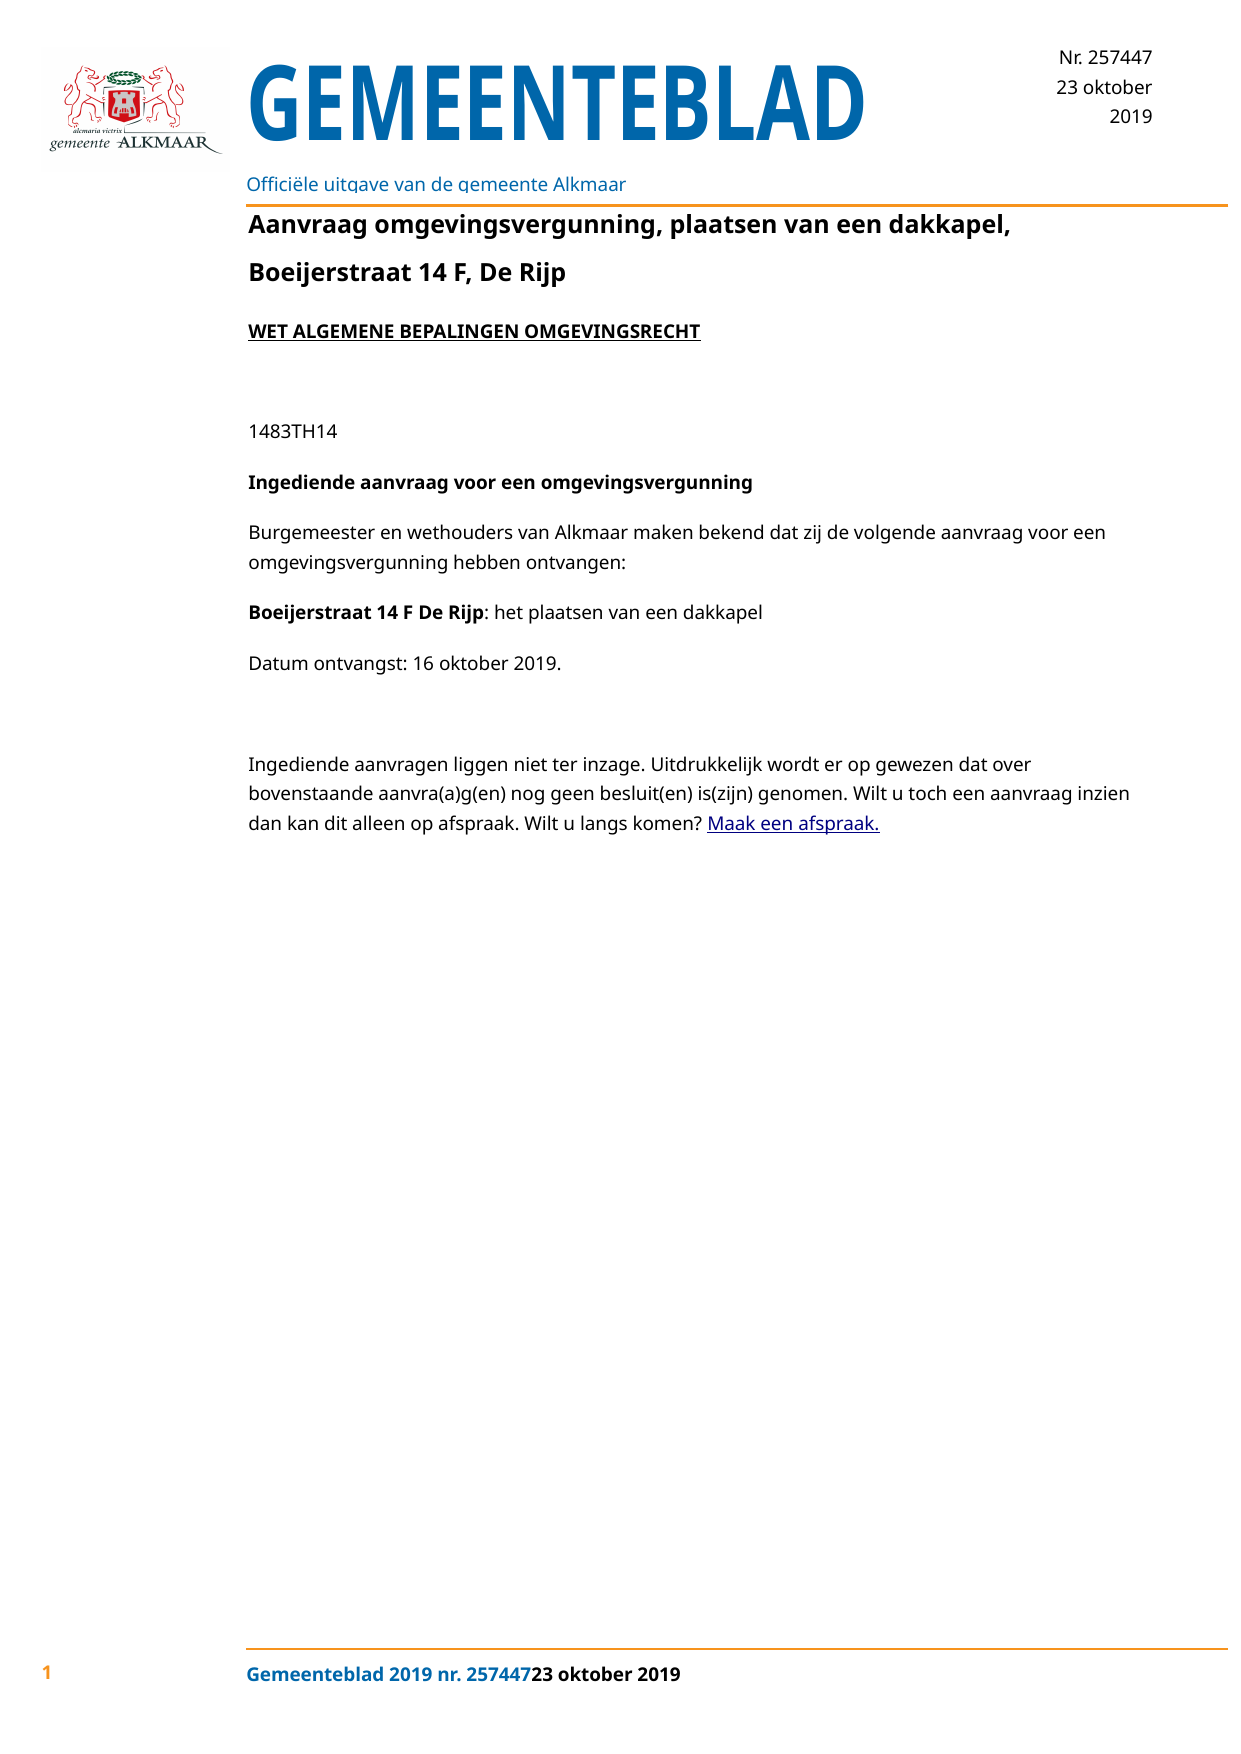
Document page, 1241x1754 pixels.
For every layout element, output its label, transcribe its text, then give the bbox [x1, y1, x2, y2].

text WET ALGEMENE BEPALINGEN OMGEVINGSRECHT [248, 318, 1152, 344]
text Aanvraag omgevingsvergunning, plaatsen van een dakkapel, Boeijerstraat 14 F, De Rijp [248, 207, 1152, 288]
text Burgemeester en wethouders van Alkmaar maken bekend dat zij de volgende aanvraag voor een omgevingsvergunning hebben ontvangen: [248, 519, 1152, 575]
text Datum ontvangst: 16 oktober 2019. [248, 650, 1152, 676]
picture [41, 47, 231, 172]
text Ingediende aanvragen liggen niet ter inzage. Uitdrukkelijk wordt er op gewezen dat over bovenstaande aanvra(a)g(en) nog geen besluit(en) is(zijn) genomen. Wilt u toch een aanvraag inzien dan kan dit alleen op afspraak. Wilt u langs komen? Maak een afspraak. [248, 751, 1152, 836]
text 1483TH14 [248, 419, 1152, 444]
text Boeijerstraat 14 F De Rijp: het plaatsen van een dakkapel [248, 599, 1152, 625]
text Ingediende aanvraag voor een omgevingsvergunning [248, 469, 1152, 495]
